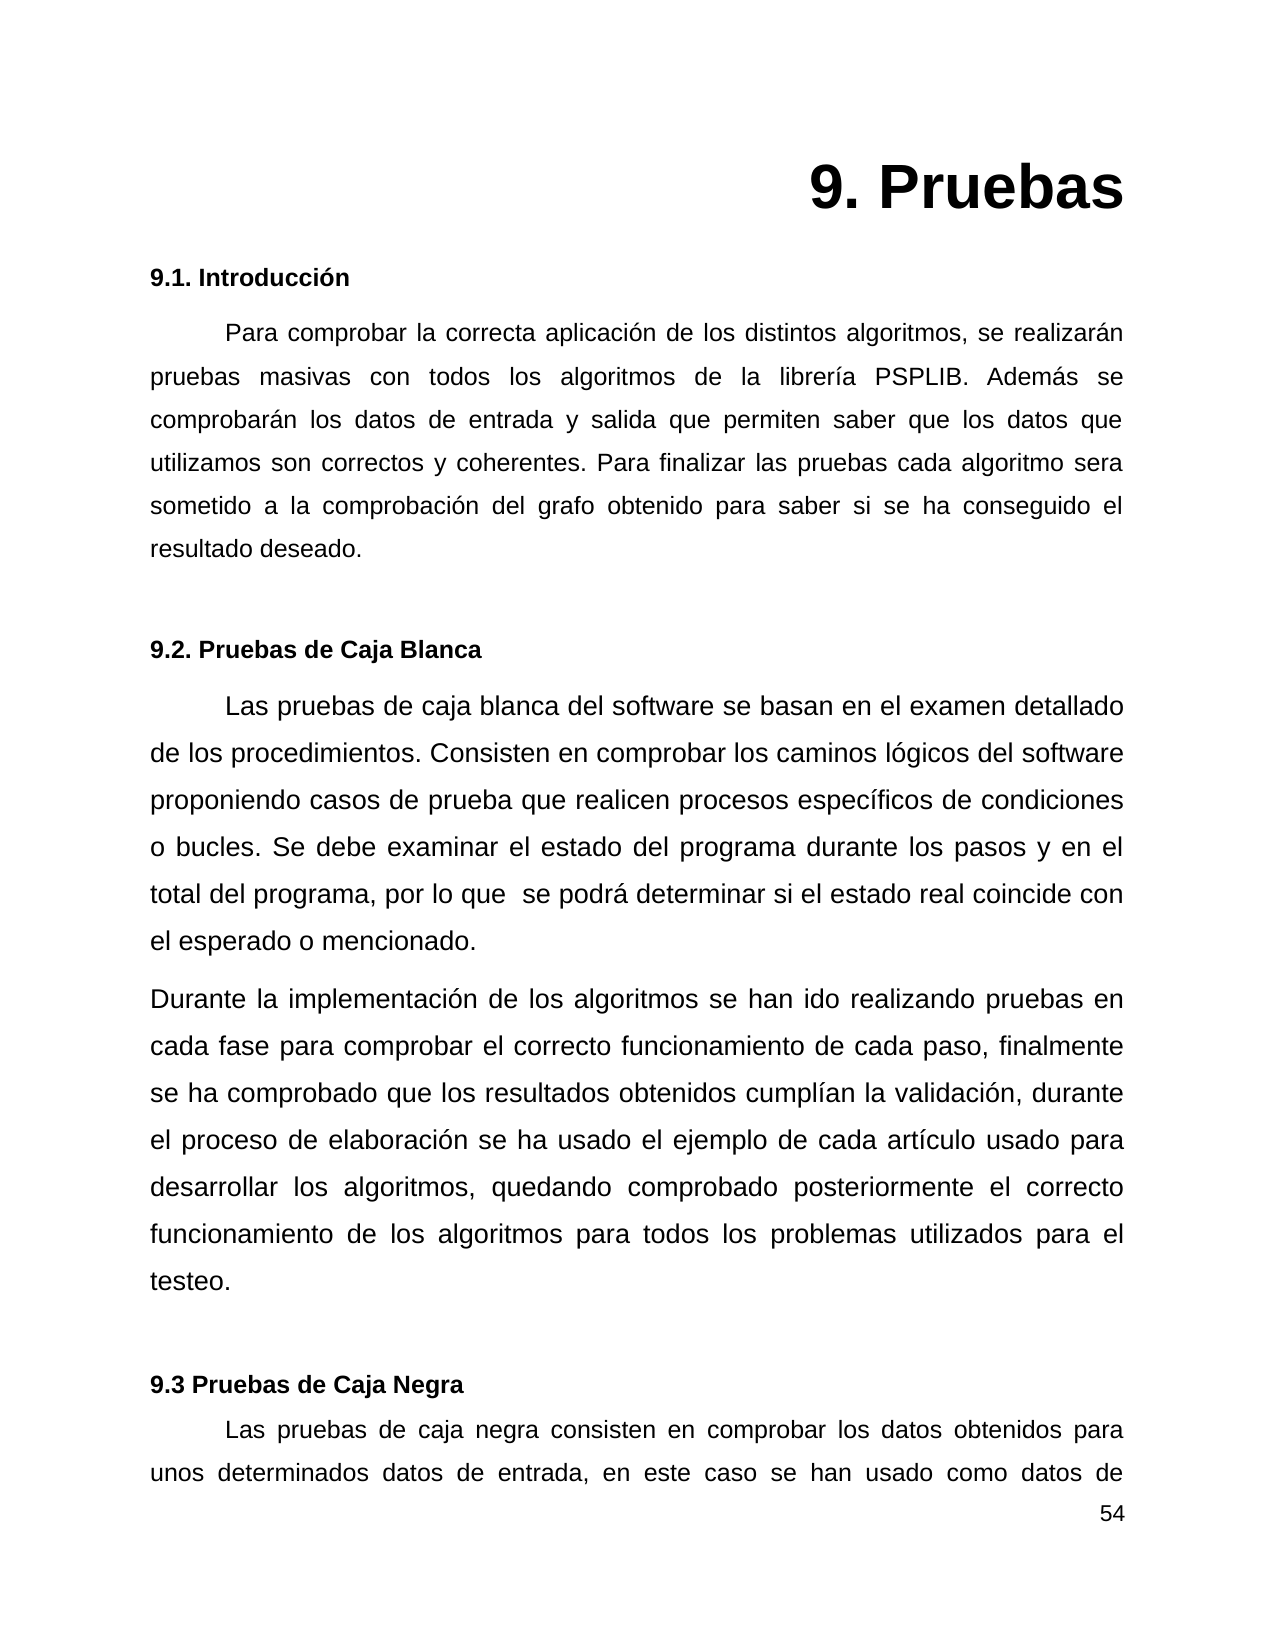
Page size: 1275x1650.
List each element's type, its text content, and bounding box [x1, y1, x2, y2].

text Las pruebas de caja blanca del software se basan en el examen detallado de los procedimientos. Consisten en comprobar los caminos lógicos del software proponiendo casos de prueba que realicen procesos específicos de condiciones o bucles. Se debe examinar el estado del programa durante los pasos y en el total del programa, por lo que se podrá determinar si el estado real coincide con el esperado o mencionado. [150, 690, 1125, 956]
text 9.3 Pruebas de Caja Negra [150, 1370, 1125, 1398]
text Las pruebas de caja negra consisten en comprobar los datos obtenidos para unos determinados datos de entrada, en este caso se han usado como datos de [150, 1415, 1125, 1487]
text 9. Pruebas [150, 150, 1125, 222]
text 9.2. Pruebas de Caja Blanca [150, 635, 1125, 664]
text Para comprobar la correcta aplicación de los distintos algoritmos, se realizarán pruebas masivas con todos los algoritmos de la librería PSPLIB. Además se comprobarán los datos de entrada y salida que permiten saber que los datos que utilizamos son correctos y coherentes. Para finalizar las pruebas cada algoritmo sera sometido a la comprobación del grafo obtenido para saber si se ha conseguido el resultado deseado. [150, 318, 1125, 563]
text 9.1. Introducción [150, 263, 1125, 292]
text Durante la implementación de los algoritmos se han ido realizando pruebas en cada fase para comprobar el correcto funcionamiento de cada paso, finalmente se ha comprobado que los resultados obtenidos cumplían la validación, durante el proceso de elaboración se ha usado el ejemplo de cada artículo usado para desarrollar los algoritmos, quedando comprobado posteriormente el correcto funcionamiento de los algoritmos para todos los problemas utilizados para el testeo. [150, 983, 1125, 1296]
